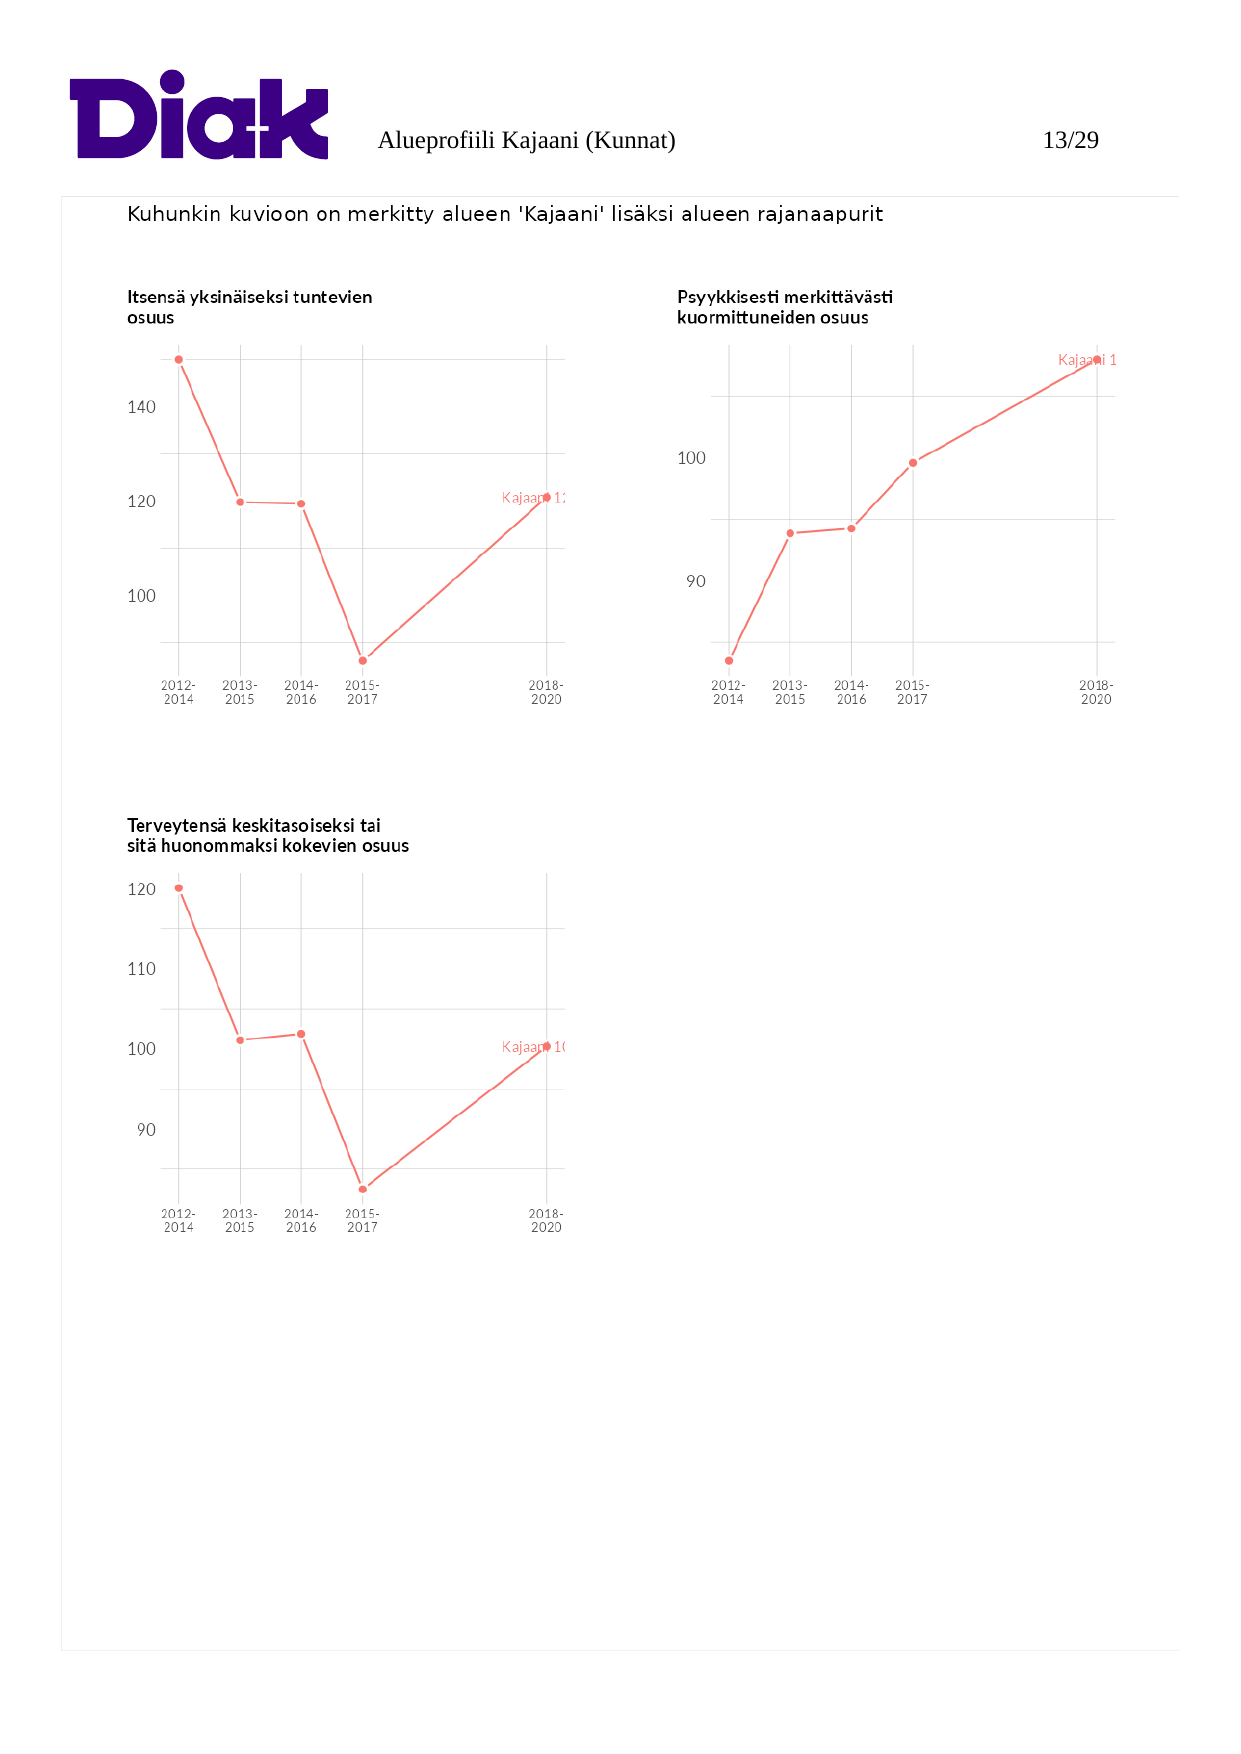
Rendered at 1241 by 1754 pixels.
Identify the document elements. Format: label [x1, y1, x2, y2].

picture [61, 196, 1179, 1651]
